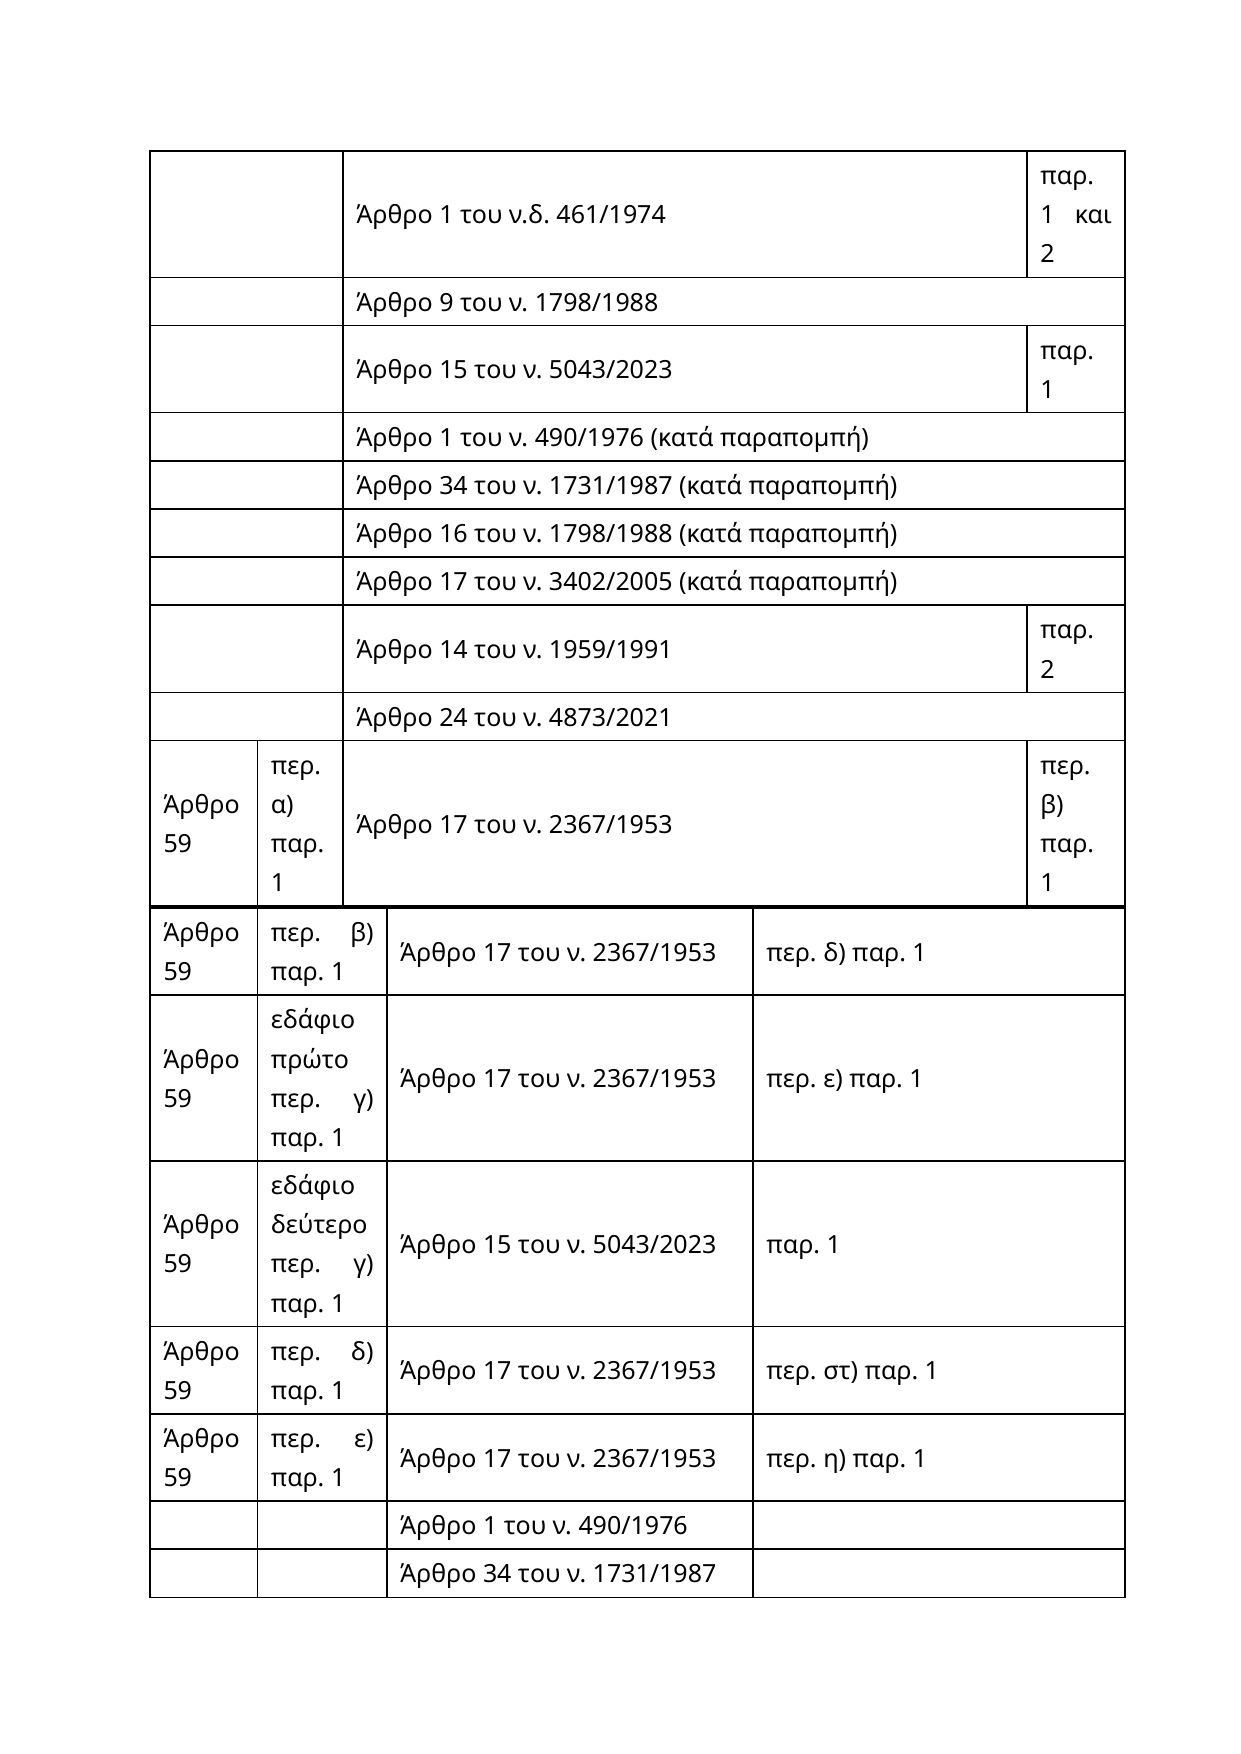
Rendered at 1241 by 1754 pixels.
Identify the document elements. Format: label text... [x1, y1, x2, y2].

table_cell Άρθρο 17 του ν. 2367/1953 [344, 741, 1026, 905]
table_cell Άρθρο 17 του ν. 2367/1953 [388, 1327, 752, 1413]
table_cell Άρθρο 14 του ν. 1959/1991 [344, 606, 1026, 692]
table_cell Άρθρο 59 [151, 1162, 257, 1326]
table_cell [151, 1502, 257, 1548]
table_cell εδάφιο δεύτερο περ. γ) παρ. 1 [258, 1162, 386, 1326]
table_cell Άρθρο 1 του ν. 490/1976 (κατά παραπομπή) [344, 413, 1124, 460]
table_cell [151, 152, 342, 276]
table_cell παρ. 1 και 2 [1028, 152, 1124, 276]
table_cell [151, 558, 342, 604]
table_cell παρ. 2 [1028, 606, 1124, 692]
table_cell Άρθρο 59 [151, 1415, 257, 1500]
table_cell [258, 1502, 386, 1548]
table_cell Άρθρο 17 του ν. 2367/1953 [388, 1415, 752, 1500]
table_cell [258, 1550, 386, 1596]
table_cell [151, 326, 342, 412]
table_cell περ. β) παρ. 1 [1028, 741, 1124, 905]
table_cell περ. α) παρ. 1 [258, 741, 342, 905]
table_cell Άρθρο 59 [151, 1327, 257, 1413]
table_cell Άρθρο 34 του ν. 1731/1987 [388, 1550, 752, 1596]
table_cell περ. ε) παρ. 1 [754, 996, 1124, 1160]
table_header περ. δ) παρ. 1 [754, 909, 1124, 994]
table_cell παρ. 1 [754, 1162, 1124, 1326]
table_cell Άρθρο 17 του ν. 3402/2005 (κατά παραπομπή) [344, 558, 1124, 604]
table_cell [151, 462, 342, 508]
table_cell Άρθρο 17 του ν. 2367/1953 [388, 996, 752, 1160]
table_cell περ. ε) παρ. 1 [258, 1415, 386, 1500]
table_cell Άρθρο 59 [151, 741, 257, 905]
table_cell [151, 413, 342, 460]
table_cell παρ. 1 [1028, 326, 1124, 412]
table_cell Άρθρο 1 του ν.δ. 461/1974 [344, 152, 1026, 276]
table_header Άρθρο 17 του ν. 2367/1953 [388, 909, 752, 994]
table_cell Άρθρο 24 του ν. 4873/2021 [344, 693, 1124, 740]
table_cell Άρθρο 15 του ν. 5043/2023 [388, 1162, 752, 1326]
table_header Άρθρο 59 [151, 909, 257, 994]
table_cell [754, 1550, 1124, 1596]
table_cell [151, 510, 342, 556]
table_cell [151, 1550, 257, 1596]
table_cell Άρθρο 9 του ν. 1798/1988 [344, 278, 1124, 324]
table_cell Άρθρο 15 του ν. 5043/2023 [344, 326, 1026, 412]
table_cell Άρθρο 34 του ν. 1731/1987 (κατά παραπομπή) [344, 462, 1124, 508]
table_cell Άρθρο 1 του ν. 490/1976 [388, 1502, 752, 1548]
table_cell Άρθρο 59 [151, 996, 257, 1160]
table_cell [151, 693, 342, 740]
table_cell Άρθρο 16 του ν. 1798/1988 (κατά παραπομπή) [344, 510, 1124, 556]
table_header περ. β) παρ. 1 [258, 909, 386, 994]
table_cell [754, 1502, 1124, 1548]
table_cell εδάφιο πρώτο περ. γ) παρ. 1 [258, 996, 386, 1160]
table_cell περ. στ) παρ. 1 [754, 1327, 1124, 1413]
table_cell περ. δ) παρ. 1 [258, 1327, 386, 1413]
table_cell [151, 606, 342, 692]
table_cell περ. η) παρ. 1 [754, 1415, 1124, 1500]
table_cell [151, 278, 342, 324]
